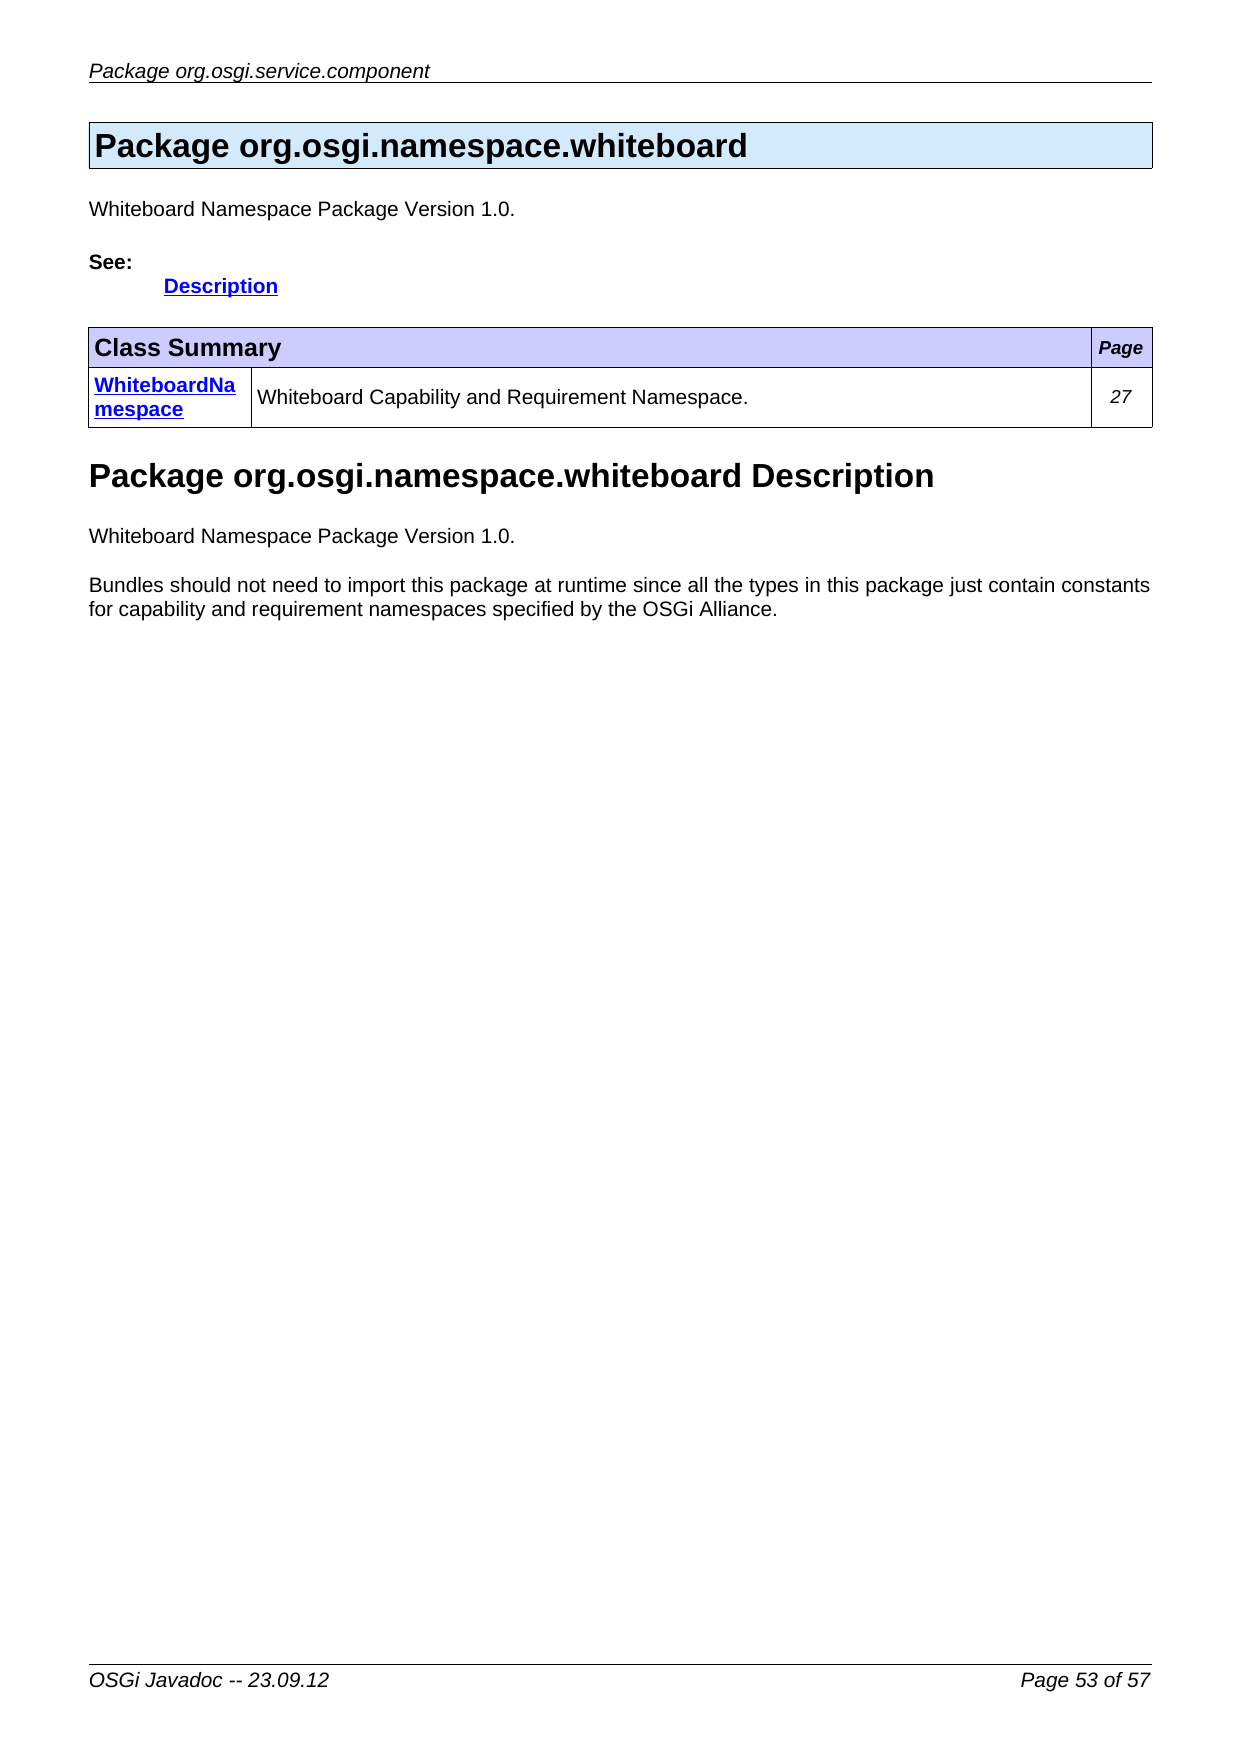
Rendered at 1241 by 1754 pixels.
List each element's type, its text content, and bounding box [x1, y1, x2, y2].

text Whiteboard Namespace Package Version 1.0. [88, 523, 1152, 547]
table_header Class Summary [89, 328, 1091, 367]
text See: [88, 250, 1152, 274]
text Description [163, 274, 1152, 298]
text Whiteboard Namespace Package Version 1.0. [88, 197, 1152, 221]
subtitle Package org.osgi.namespace.whiteboard [90, 123, 1152, 168]
text Package org.osgi.namespace.whiteboard Description [88, 456, 1152, 494]
table_header Page [1092, 328, 1152, 367]
table_cell [1092, 368, 1152, 427]
table_cell Whiteboard Capability and Requirement Namespace. [252, 368, 1091, 427]
table_cell WhiteboardNamespace [89, 368, 251, 427]
text Bundles should not need to import this package at runtime since all the types in this package just contain constants for capability and requirement namespaces specified by the OSGi Alliance. [88, 572, 1152, 620]
